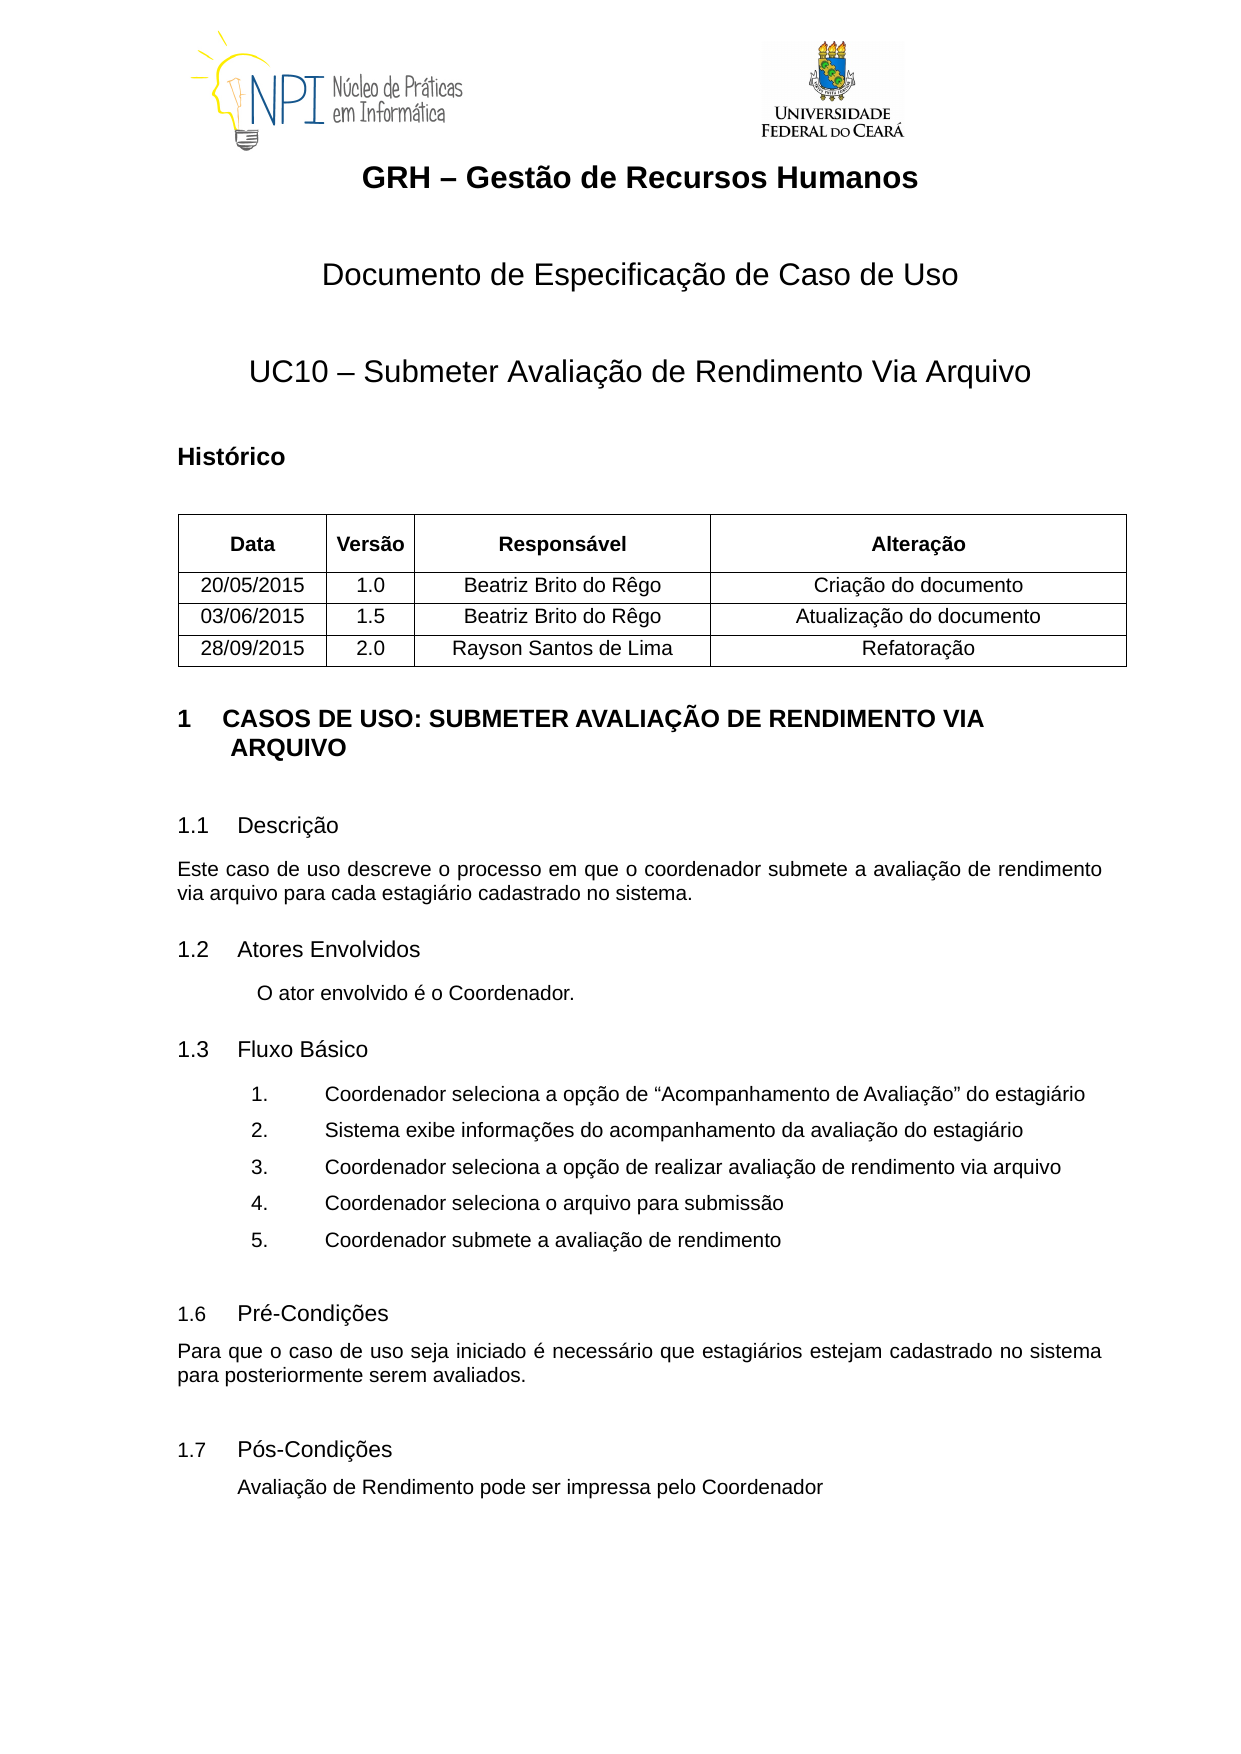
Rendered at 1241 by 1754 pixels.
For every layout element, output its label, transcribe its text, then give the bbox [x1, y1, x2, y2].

subtitle CASOS DE USO: SUBMETER AVALIAÇÃO DE RENDIMENTO via arquivo [177, 704, 1104, 762]
table_cell Refatoração [711, 636, 1126, 666]
subtitle Descrição [177, 812, 1104, 838]
table_cell 2.0 [327, 636, 414, 666]
text O ator envolvido é o Coordenador. [177, 981, 1104, 1005]
list 1.6 Pré-Condições [177, 1300, 1104, 1327]
table_header Alteração [711, 515, 1126, 572]
picture [761, 41, 905, 139]
table_header Responsável [415, 515, 710, 572]
table_cell Rayson Santos de Lima [415, 636, 710, 666]
table_cell Atualização do documento [711, 604, 1126, 634]
table_cell Beatriz Brito do Rêgo [415, 604, 710, 634]
text Histórico [177, 442, 1104, 471]
table_cell Criação do documento [711, 573, 1126, 603]
table_cell 03/06/2015 [179, 604, 326, 634]
text UC10 – Submeter Avaliação de Rendimento Via Arquivo [177, 353, 1104, 388]
text Documento de Especificação de Caso de Uso [177, 256, 1104, 292]
text 5. Coordenador submete a avaliação de rendimento [177, 1227, 1104, 1251]
subtitle Fluxo Básico [177, 1036, 1104, 1063]
table_cell 1.0 [327, 573, 414, 603]
subtitle Atores Envolvidos [177, 936, 1104, 962]
list Avaliação de Rendimento pode ser impressa pelo Coordenador [177, 1475, 1104, 1499]
table_header Versão [327, 515, 414, 572]
table_header Data [179, 515, 326, 572]
text Para que o caso de uso seja iniciado é necessário que estagiários estejam cadastrado no sistema para posteriormente serem avaliados. [177, 1339, 1104, 1387]
text 2. Sistema exibe informações do acompanhamento da avaliação do estagiário [177, 1118, 1104, 1142]
list 1.7 Pós-Condições [177, 1436, 1104, 1462]
text Este caso de uso descreve o processo em que o coordenador submete a avaliação de rendimento via arquivo para cada estagiário cadastrado no sistema. [177, 857, 1103, 905]
text 1. Coordenador seleciona a opção de “Acompanhamento de Avaliação” do estagiário [177, 1082, 1104, 1106]
table_cell 20/05/2015 [179, 573, 326, 603]
table_cell 1.5 [327, 604, 414, 634]
text 4. Coordenador seleciona o arquivo para submissão [177, 1191, 1104, 1215]
table_cell Beatriz Brito do Rêgo [415, 573, 710, 603]
text GRH – Gestão de Recursos Humanos [177, 125, 1104, 195]
text 3. Coordenador seleciona a opção de realizar avaliação de rendimento via arquivo [177, 1154, 1104, 1178]
table_cell 28/09/2015 [179, 636, 326, 666]
picture [181, 22, 472, 159]
